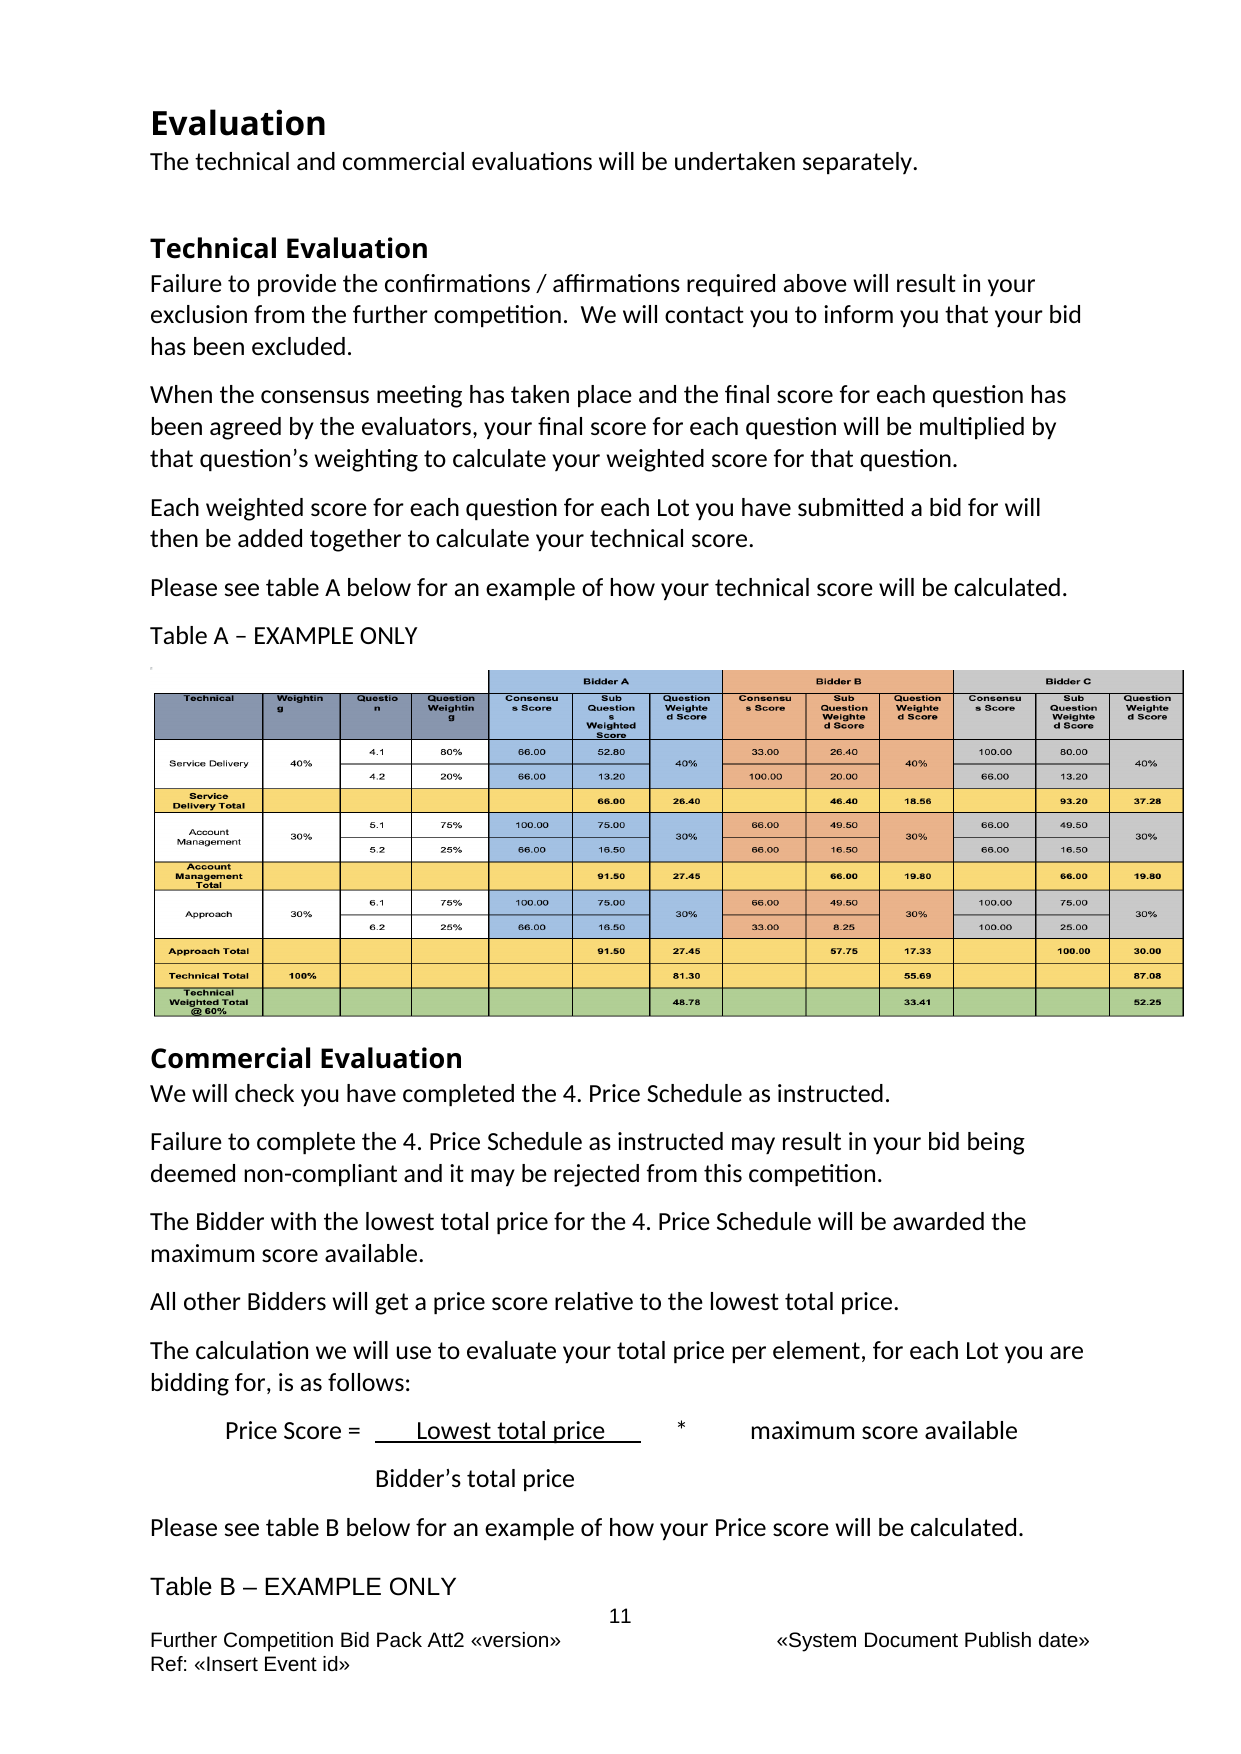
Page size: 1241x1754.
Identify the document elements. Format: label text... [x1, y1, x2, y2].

subtitle Evaluation [150, 100, 1090, 145]
text Bidder’s total price [375, 1463, 1090, 1494]
text Please see table A below for an example of how your technical score will be calculated. [150, 571, 1090, 603]
text Failure to complete the 4. Price Schedule as instructed may result in your bid being deemed non-compliant and it may be rejected from this competition. [150, 1125, 1090, 1189]
text The technical and commercial evaluations will be undertaken separately. [150, 145, 1090, 209]
text When the consensus meeting has taken place and the final score for each question has been agreed by the evaluators, your final score for each question will be multiplied by that question’s weighting to calculate your weighted score for that question. [150, 379, 1090, 474]
text We will check you have completed the 4. Price Schedule as instructed. [150, 1077, 1090, 1108]
text Failure to provide the confirmations / affirmations required above will result in your exclusion from the further competition. We will contact you to inform you that your bid has been excluded. [150, 267, 1090, 362]
text All other Bidders will get a price score relative to the lowest total price. [150, 1286, 1090, 1317]
picture [150, 667, 1186, 1019]
text Each weighted score for each question for each Lot you have submitted a bid for will then be added together to calculate your technical score. [150, 491, 1090, 554]
text The calculation we will use to evaluate your total price per element, for each Lot you are bidding for, is as follows: [150, 1334, 1090, 1397]
text Please see table B below for an example of how your Price score will be calculated. [150, 1511, 1090, 1543]
text Table A – EXAMPLE ONLY [150, 619, 1090, 651]
text Table B – EXAMPLE ONLY [150, 1572, 1084, 1601]
subtitle Commercial Evaluation [150, 1040, 1090, 1077]
text Price Score = Lowest total price * maximum score available [225, 1414, 1090, 1446]
subtitle Technical Evaluation [150, 230, 1090, 267]
text The Bidder with the lowest total price for the 4. Price Schedule will be awarded the maximum score available. [150, 1205, 1090, 1269]
